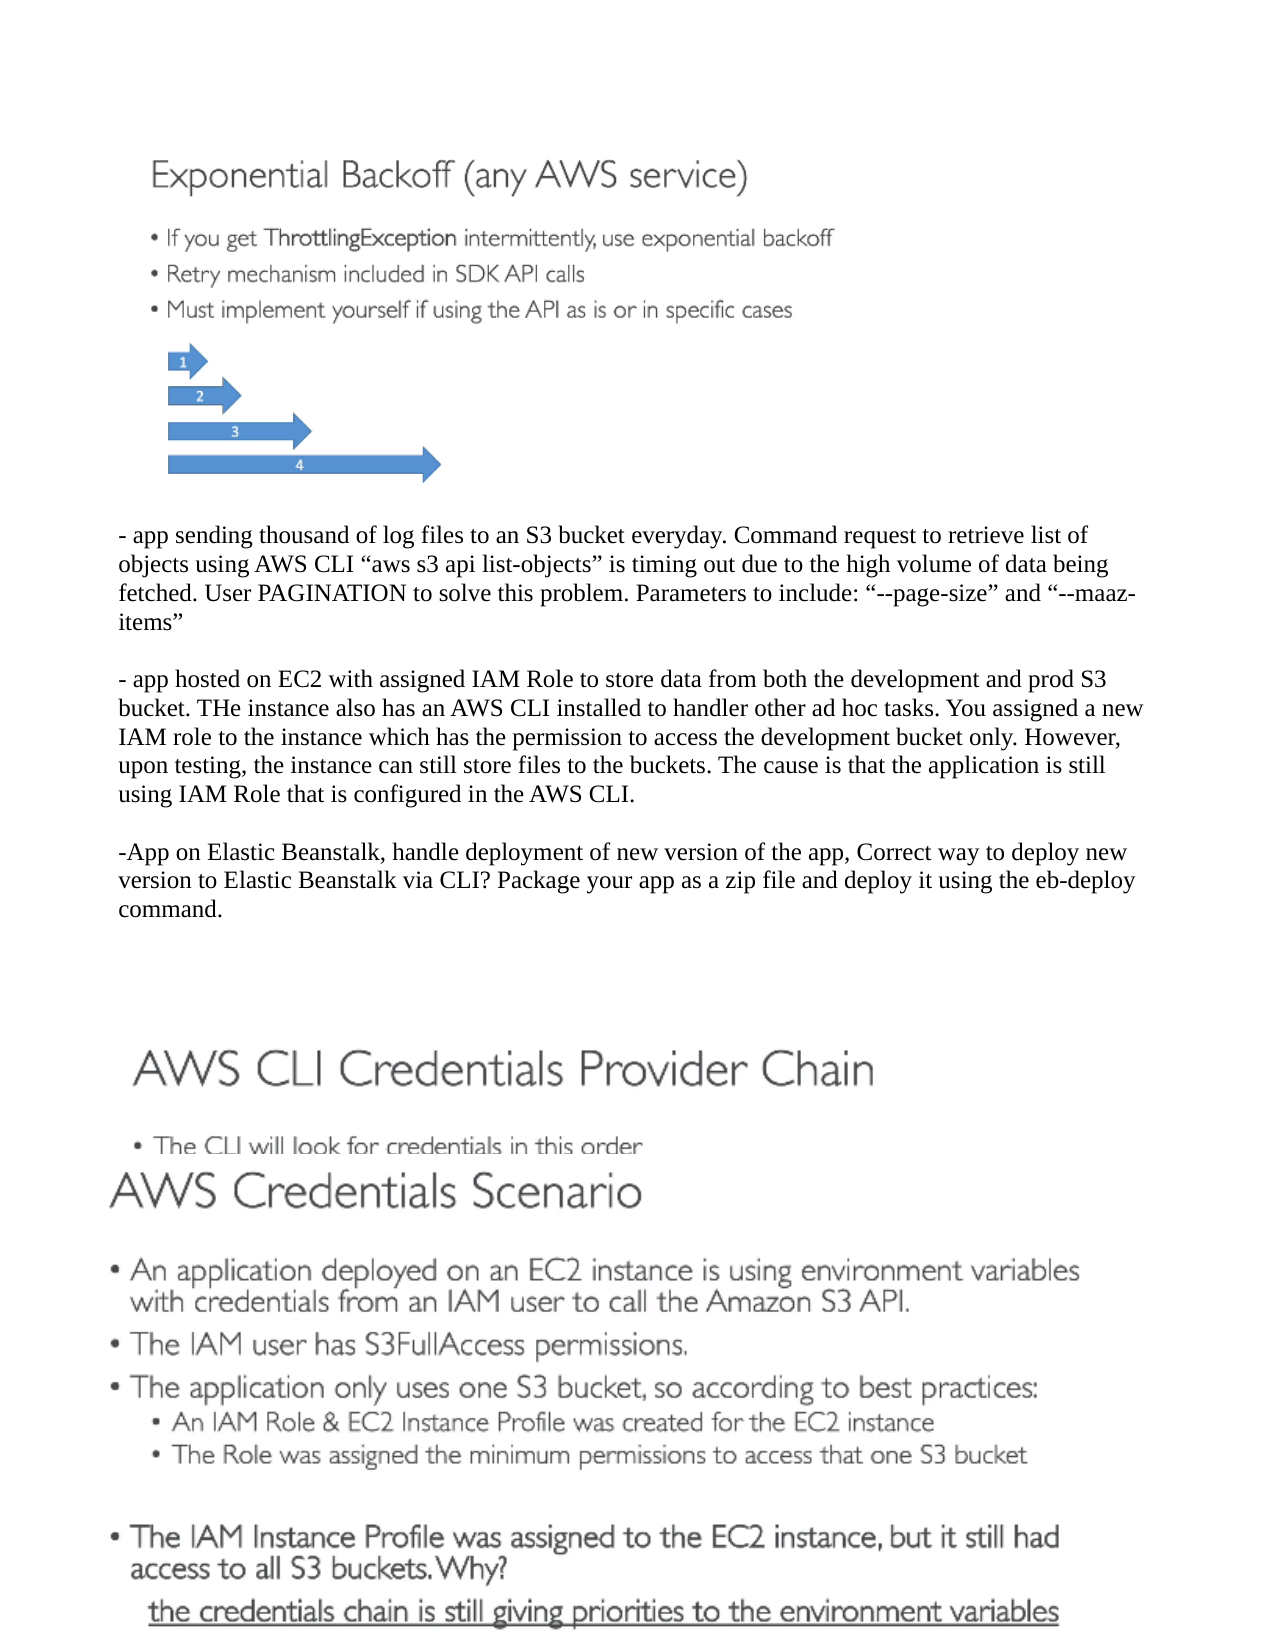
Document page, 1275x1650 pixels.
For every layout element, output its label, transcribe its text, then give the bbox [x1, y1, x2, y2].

picture [94, 1046, 1096, 1650]
text - app sending thousand of log files to an S3 bucket everyday. Command request to retrieve list of objects using AWS CLI “aws s3 api list-objects” is timing out due to the high volume of data being fetched. User PAGINATION to solve this problem. Parameters to include: “--page-size” and “--maaz-items” [118, 521, 1157, 636]
text -App on Elastic Beanstalk, handle deployment of new version of the app, Correct way to deploy new version to Elastic Beanstalk via CLI? Package your app as a zip file and deploy it using the eb-deploy command. [118, 837, 1157, 923]
picture [137, 146, 847, 516]
text - app hosted on EC2 with assigned IAM Role to store data from both the development and prod S3 bucket. THe instance also has an AWS CLI installed to handler other ad hoc tasks. You assigned a new IAM role to the instance which has the permission to access the development bucket only. However, upon testing, the instance can still store files to the buckets. The cause is that the application is still using IAM Role that is configured in the AWS CLI. [118, 664, 1157, 808]
